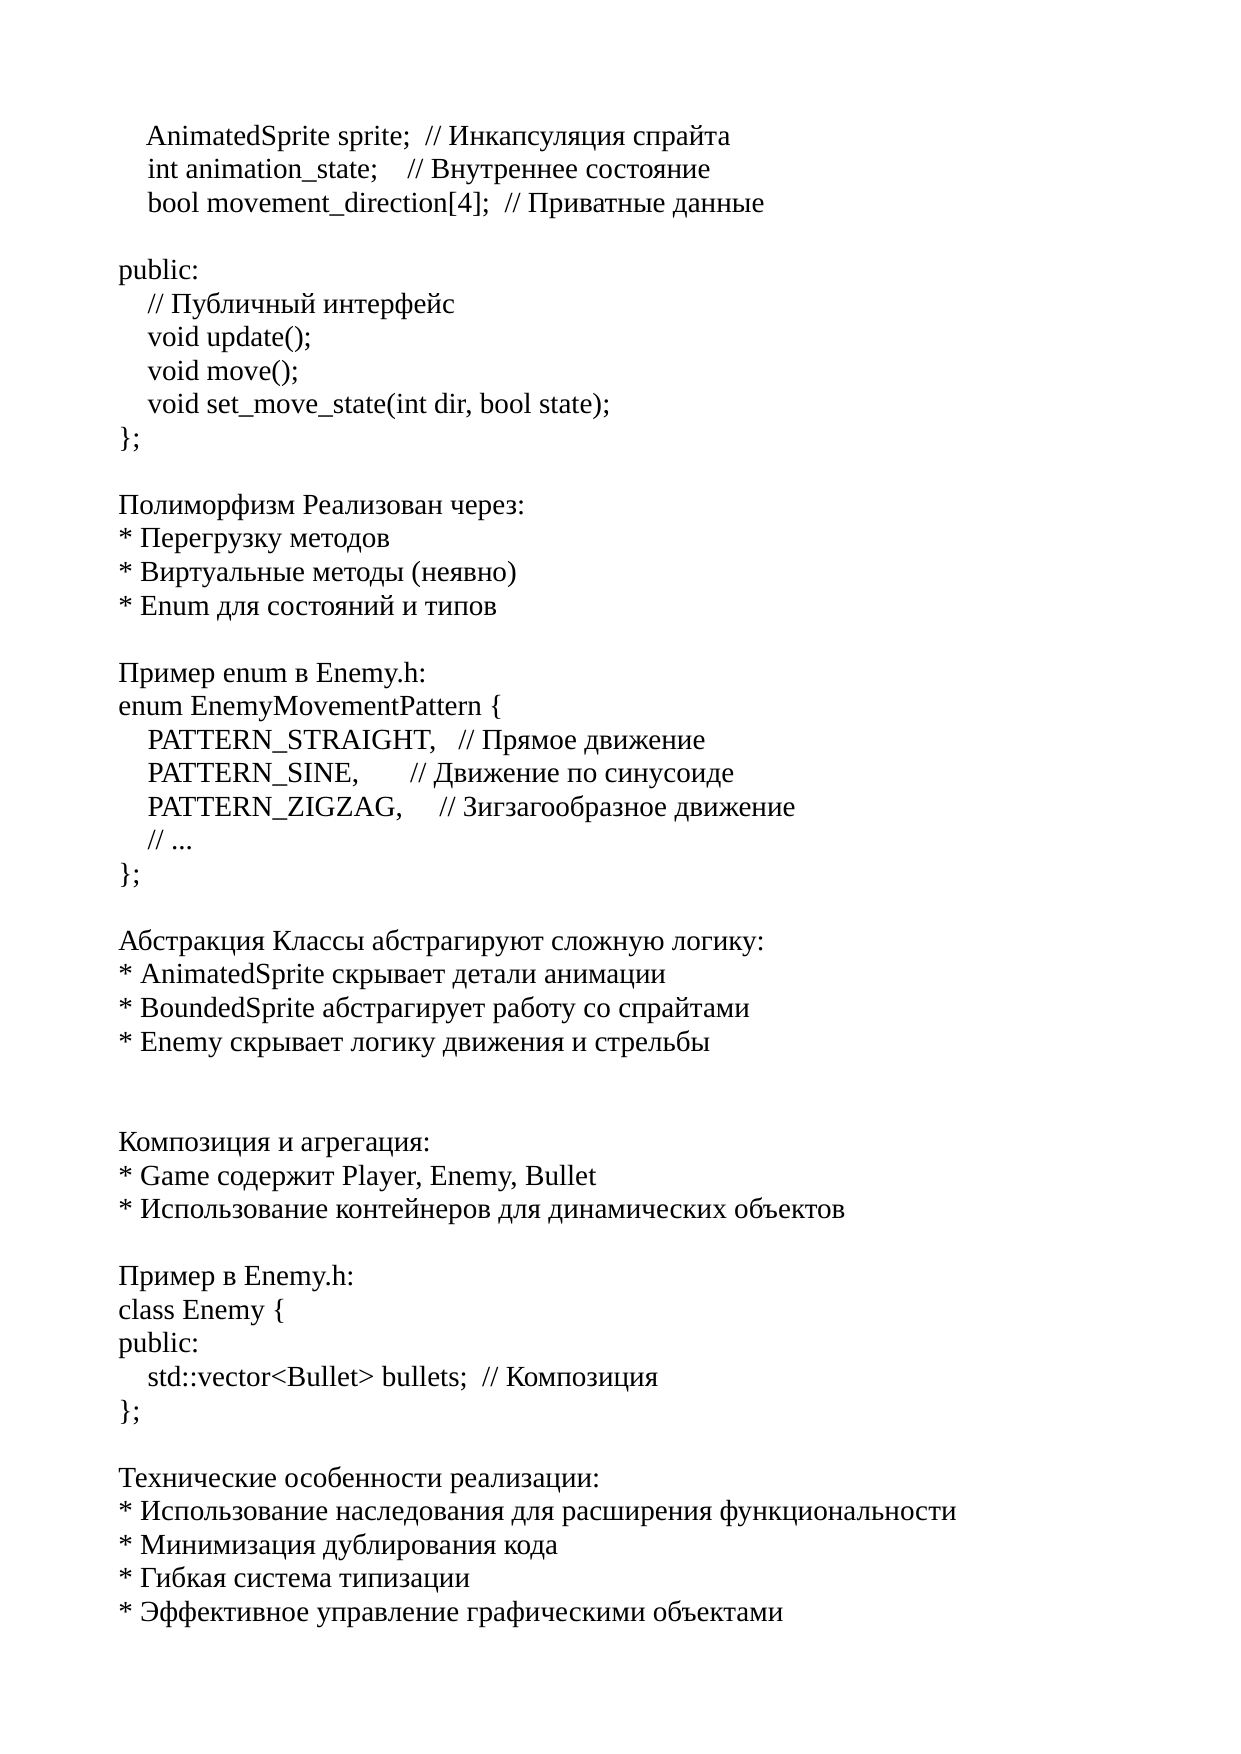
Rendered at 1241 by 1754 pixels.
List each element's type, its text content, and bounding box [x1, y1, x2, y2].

text Технические особенности реализации: * Использование наследования для расширения функциональности * Минимизация дублирования кода * Гибкая система типизации * Эффективное управление графическими объектами [118, 1460, 1122, 1627]
text int animation_state; // Внутреннее состояние [118, 152, 1122, 185]
text void set_move_state(int dir, bool state); [118, 386, 1122, 420]
text Композиция и агрегация: * Game содержит Player, Enemy, Bullet * Использование контейнеров для динамических объектов Пример в Enemy.h: class Enemy { [118, 1091, 1122, 1326]
text }; [118, 1393, 1122, 1426]
text PATTERN_SINE, // Движение по синусоиде [118, 755, 1122, 789]
text PATTERN_STRAIGHT, // Прямое движение [118, 722, 1122, 755]
text void update(); [118, 319, 1122, 353]
text // Публичный интерфейс [118, 286, 1122, 319]
text public: [118, 252, 1122, 286]
text }; Абстракция Классы абстрагируют сложную логику: * AnimatedSprite скрывает детали анимации * BoundedSprite абстрагирует работу со спрайтами * Enemy скрывает логику движения и стрельбы [118, 856, 1122, 1091]
text // ... [118, 822, 1122, 856]
text }; [118, 420, 1122, 453]
text std::vector<Bullet> bullets; // Композиция [118, 1359, 1122, 1393]
text void move(); [118, 353, 1122, 386]
text bool movement_direction[4]; // Приватные данные [118, 185, 1122, 219]
text Полиморфизм Реализован через: * Перегрузку методов * Виртуальные методы (неявно) * Enum для состояний и типов Пример enum в Enemy.h: enum EnemyMovementPattern { [118, 487, 1122, 722]
text PATTERN_ZIGZAG, // Зигзагообразное движение [118, 789, 1122, 822]
text AnimatedSprite sprite; // Инкапсуляция спрайта [118, 118, 1122, 152]
text public: [118, 1326, 1122, 1359]
